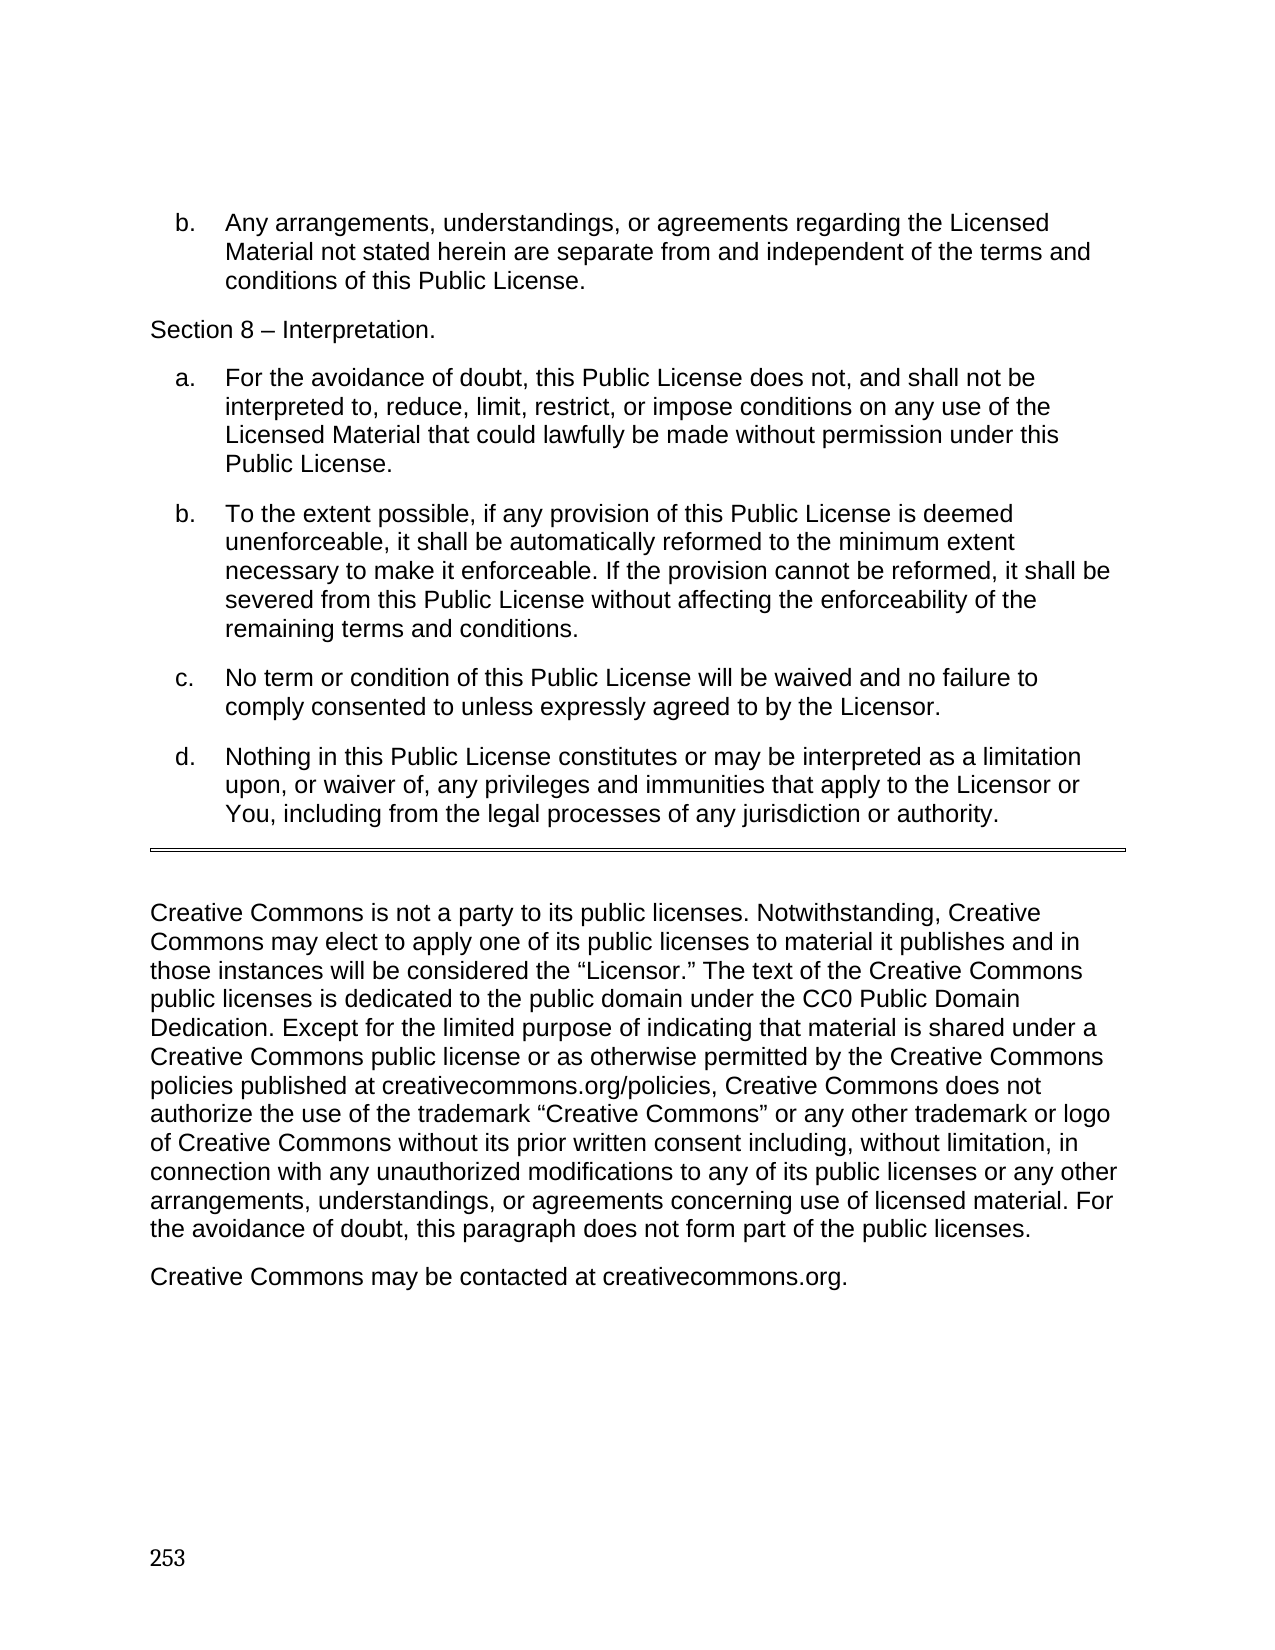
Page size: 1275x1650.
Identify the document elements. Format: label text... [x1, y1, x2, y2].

list For the avoidance of doubt, this Public License does not, and shall not be interpreted to, reduce, limit, restrict, or impose conditions on any use of the Licensed Material that could lawfully be made without permission under this Public License. [175, 363, 1125, 478]
list To the extent possible, if any provision of this Public License is deemed unenforceable, it shall be automatically reformed to the minimum extent necessary to make it enforceable. If the provision cannot be reformed, it shall be severed from this Public License without affecting the enforceability of the remaining terms and conditions. [175, 499, 1125, 642]
text Creative Commons may be contacted at creativecommons.org. [150, 1262, 1125, 1291]
list Nothing in this Public License constitutes or may be interpreted as a limitation upon, or waiver of, any privileges and immunities that apply to the Licensor or You, including from the legal processes of any jurisdiction or authority. [175, 742, 1125, 828]
text Creative Commons is not a party to its public licenses. Notwithstanding, Creative Commons may elect to apply one of its public licenses to material it publishes and in those instances will be considered the “Licensor.” The text of the Creative Commons public licenses is dedicated to the public domain under the CC0 Public Domain Dedication. Except for the limited purpose of indicating that material is shared under a Creative Commons public license or as otherwise permitted by the Creative Commons policies published at creativecommons.org/policies, Creative Commons does not authorize the use of the trademark “Creative Commons” or any other trademark or logo of Creative Commons without its prior written consent including, without limitation, in connection with any unauthorized modifications to any of its public licenses or any other arrangements, understandings, or agreements concerning use of licensed material. For the avoidance of doubt, this paragraph does not form part of the public licenses. [150, 898, 1125, 1243]
list Any arrangements, understandings, or agreements regarding the Licensed Material not stated herein are separate from and independent of the terms and conditions of this Public License. [175, 208, 1125, 294]
text Section 8 – Interpretation. [150, 315, 1125, 344]
list No term or condition of this Public License will be waived and no failure to comply consented to unless expressly agreed to by the Licensor. [175, 663, 1125, 721]
